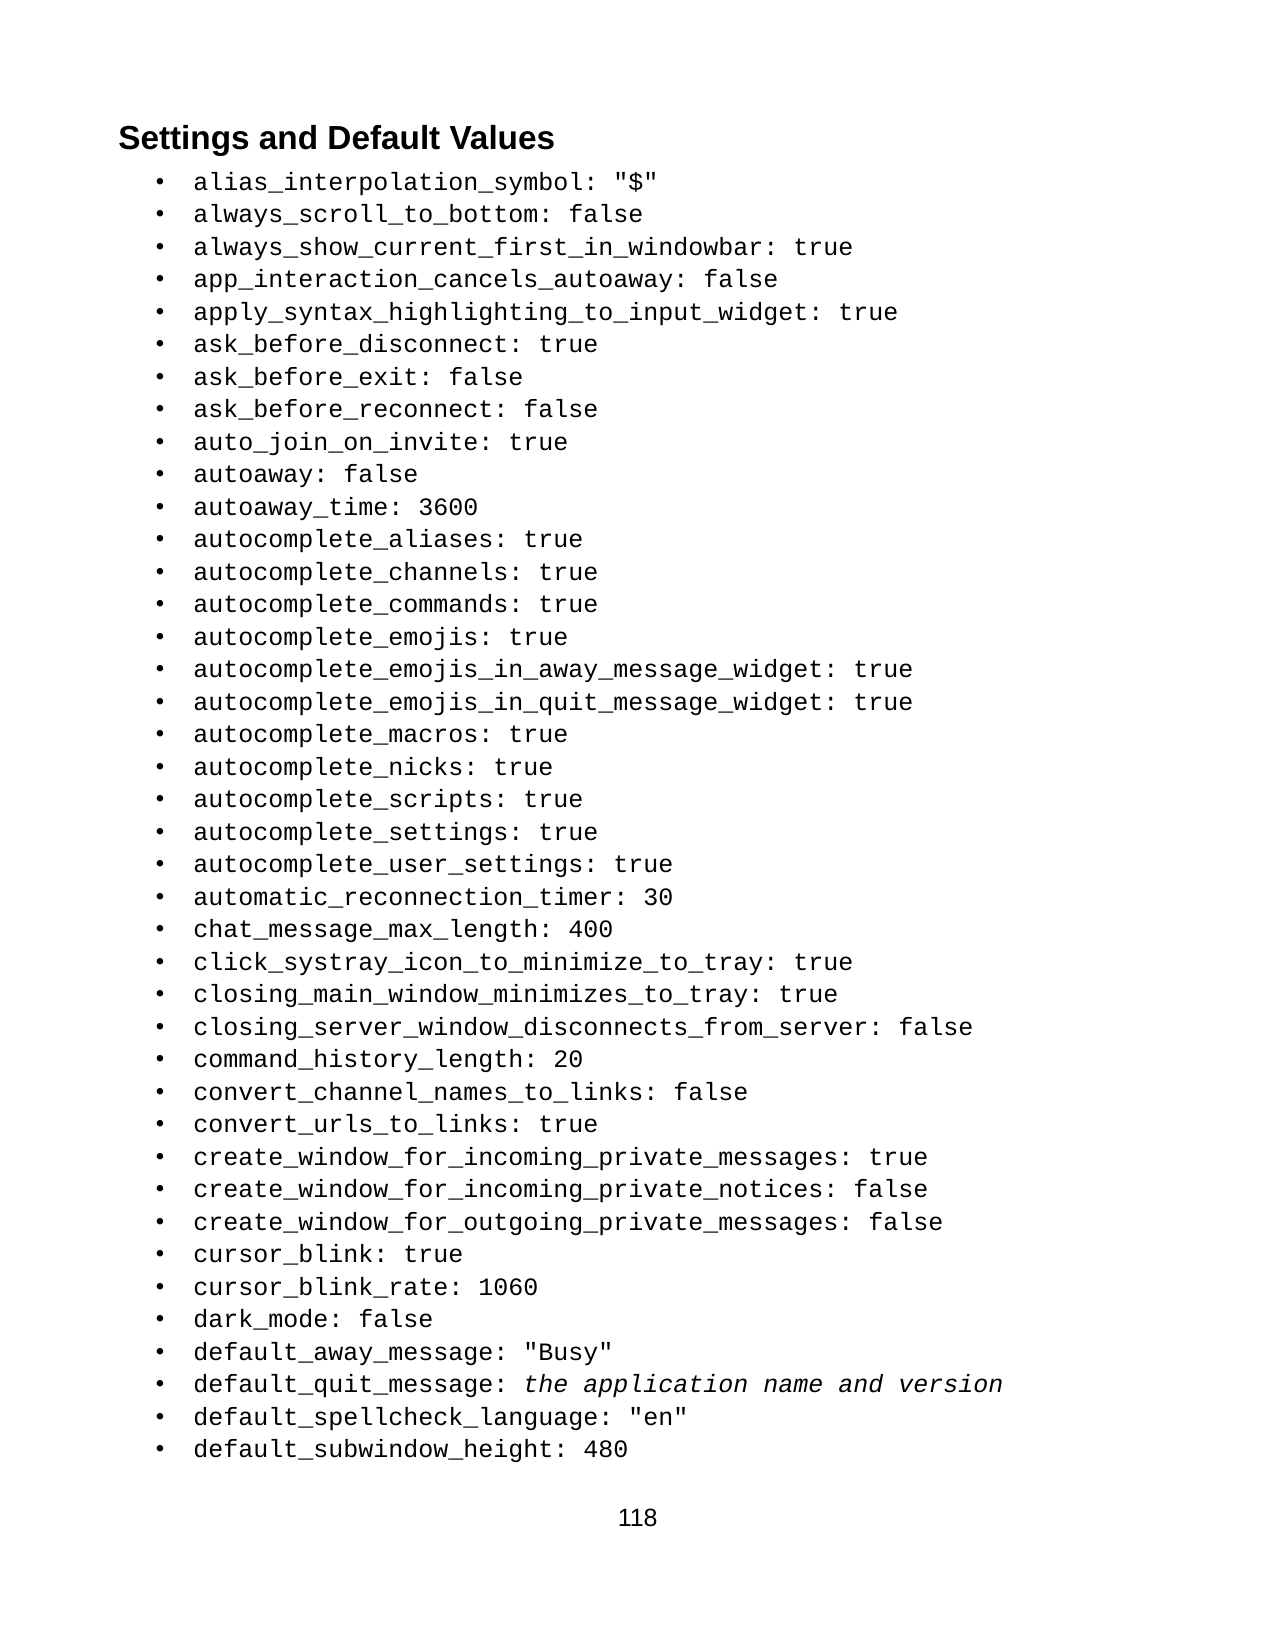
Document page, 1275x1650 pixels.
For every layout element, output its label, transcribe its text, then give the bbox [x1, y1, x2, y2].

list autocomplete_aliases: true [156, 527, 1157, 555]
list dark_mode: false [156, 1307, 1157, 1335]
list closing_main_window_minimizes_to_tray: true [156, 982, 1157, 1010]
list create_window_for_incoming_private_notices: false [156, 1177, 1157, 1205]
list apply_syntax_highlighting_to_input_widget: true [156, 299, 1157, 327]
list convert_urls_to_links: true [156, 1112, 1157, 1140]
list ask_before_exit: false [156, 364, 1157, 392]
list create_window_for_outgoing_private_messages: false [156, 1209, 1157, 1237]
list cursor_blink_rate: 1060 [156, 1274, 1157, 1302]
list ask_before_reconnect: false [156, 397, 1157, 425]
list click_systray_icon_to_minimize_to_tray: true [156, 949, 1157, 977]
list autocomplete_channels: true [156, 559, 1157, 587]
list always_show_current_first_in_windowbar: true [156, 234, 1157, 262]
list autoaway: false [156, 462, 1157, 490]
list app_interaction_cancels_autoaway: false [156, 267, 1157, 295]
list default_away_message: "Busy" [156, 1339, 1157, 1367]
list ask_before_disconnect: true [156, 332, 1157, 360]
list convert_channel_names_to_links: false [156, 1079, 1157, 1107]
list autocomplete_settings: true [156, 819, 1157, 847]
list command_history_length: 20 [156, 1047, 1157, 1075]
list autocomplete_commands: true [156, 592, 1157, 620]
list autoaway_time: 3600 [156, 494, 1157, 522]
list always_scroll_to_bottom: false [156, 202, 1157, 230]
list autocomplete_scripts: true [156, 787, 1157, 815]
list chat_message_max_length: 400 [156, 917, 1157, 945]
list autocomplete_user_settings: true [156, 852, 1157, 880]
list closing_server_window_disconnects_from_server: false [156, 1014, 1157, 1042]
list automatic_reconnection_timer: 30 [156, 884, 1157, 912]
list default_subwindow_height: 480 [156, 1437, 1157, 1465]
subtitle Settings and Default Values [118, 118, 1157, 157]
list default_spellcheck_language: "en" [156, 1404, 1157, 1432]
list autocomplete_emojis: true [156, 624, 1157, 652]
list default_quit_message: the application name and version [156, 1372, 1157, 1400]
list autocomplete_macros: true [156, 722, 1157, 750]
list cursor_blink: true [156, 1242, 1157, 1270]
list autocomplete_emojis_in_away_message_widget: true [156, 657, 1157, 685]
list create_window_for_incoming_private_messages: true [156, 1144, 1157, 1172]
list auto_join_on_invite: true [156, 429, 1157, 457]
list alias_interpolation_symbol: "$" [156, 169, 1157, 197]
list autocomplete_nicks: true [156, 754, 1157, 782]
list autocomplete_emojis_in_quit_message_widget: true [156, 689, 1157, 717]
